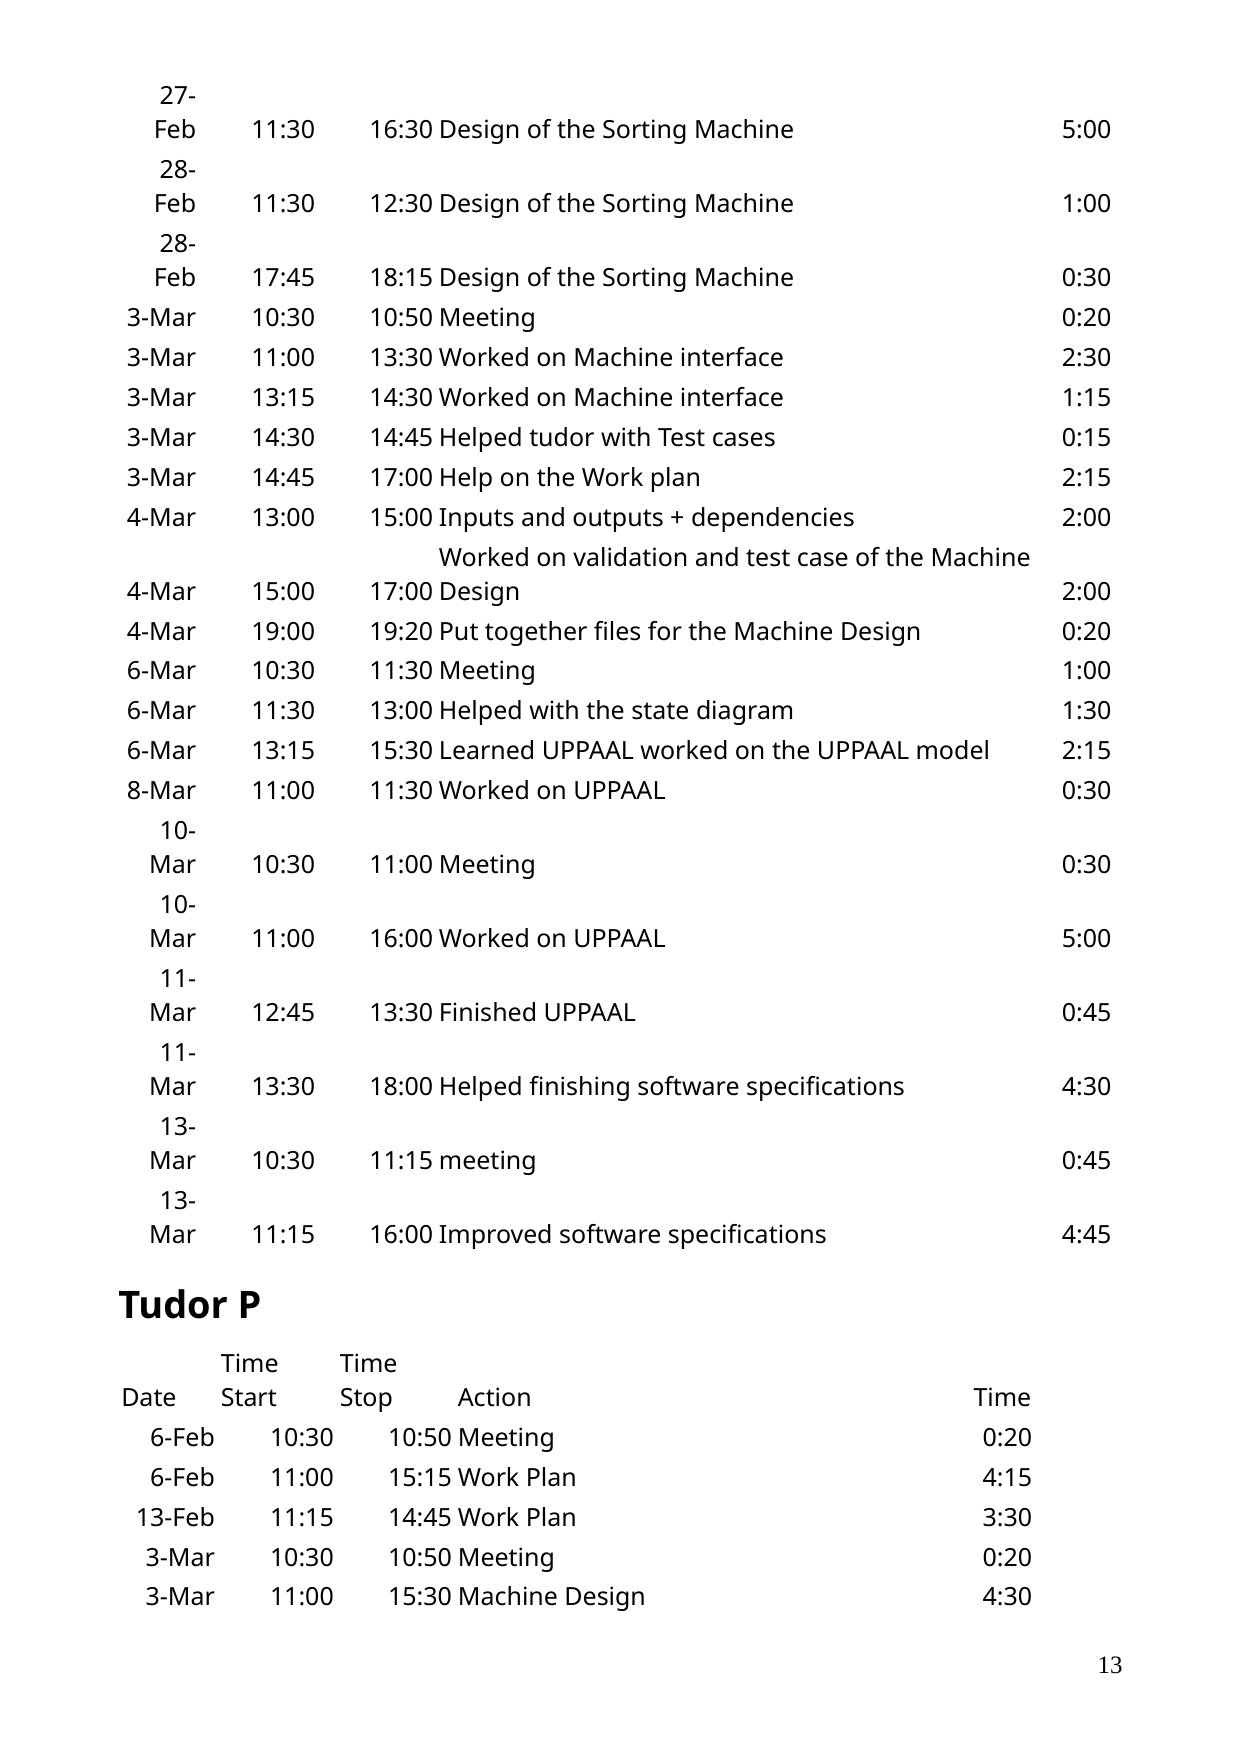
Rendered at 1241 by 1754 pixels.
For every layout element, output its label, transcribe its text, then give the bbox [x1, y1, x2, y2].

table_cell 3-Mar [118, 377, 199, 417]
table_cell 0:20 [1050, 297, 1114, 337]
table_cell 1:15 [1050, 377, 1114, 417]
table_cell 13:30 [318, 337, 436, 377]
table_cell 3-Mar [118, 297, 199, 337]
table_cell 4-Mar [118, 536, 199, 610]
table_cell Helped with the state diagram [436, 690, 1049, 730]
table_cell Inputs and outputs + dependencies [436, 496, 1049, 536]
table_header Date [118, 1343, 218, 1417]
table_cell Worked on Machine interface [436, 337, 1049, 377]
table_cell 4:45 [1050, 1180, 1114, 1253]
table_cell 11:30 [199, 690, 318, 730]
table_cell 14:45 [337, 1496, 455, 1536]
table_cell 4-Mar [118, 610, 199, 650]
table_cell 11:30 [318, 770, 436, 810]
table_cell 11:30 [318, 650, 436, 690]
table_cell 17:45 [199, 223, 318, 297]
table_cell Design of the Sorting Machine [436, 75, 1049, 149]
table_cell Improved software specifications [436, 1180, 1049, 1253]
table_cell 17:00 [318, 536, 436, 610]
table_cell 11:00 [218, 1576, 337, 1616]
table_cell 15:30 [318, 730, 436, 770]
table_cell 10:50 [318, 297, 436, 337]
table_cell 13-Mar [118, 1106, 199, 1179]
table_cell Meeting [455, 1536, 970, 1576]
table_header Action [455, 1343, 970, 1417]
table_cell Meeting [455, 1417, 970, 1456]
table_cell 11:30 [199, 75, 318, 149]
table_cell 1:00 [1050, 650, 1114, 690]
table_cell 14:30 [199, 417, 318, 456]
table_cell 15:00 [318, 496, 436, 536]
table_cell Helped finishing software specifications [436, 1032, 1049, 1106]
table_cell 6-Mar [118, 730, 199, 770]
table_cell 11:30 [199, 149, 318, 223]
table_cell Helped tudor with Test cases [436, 417, 1049, 456]
table_cell 6-Feb [118, 1456, 218, 1496]
table_cell 18:00 [318, 1032, 436, 1106]
table_cell 16:00 [318, 1180, 436, 1253]
table_cell 1:30 [1050, 690, 1114, 730]
table_cell 3-Mar [118, 456, 199, 496]
table_cell 0:30 [1050, 223, 1114, 297]
table_cell meeting [436, 1106, 1049, 1179]
table_cell 13:15 [199, 730, 318, 770]
table_cell 3-Mar [118, 1576, 218, 1616]
table_cell 10:30 [218, 1417, 337, 1456]
table_cell Work Plan [455, 1456, 970, 1496]
table_cell 8-Mar [118, 770, 199, 810]
table_cell 19:20 [318, 610, 436, 650]
table_cell 15:00 [199, 536, 318, 610]
table_cell 14:45 [199, 456, 318, 496]
table_cell 16:00 [318, 884, 436, 958]
table_header Time [970, 1343, 1035, 1417]
table_cell 0:20 [970, 1536, 1035, 1576]
table_cell 17:00 [318, 456, 436, 496]
table_cell 11:15 [318, 1106, 436, 1179]
table_cell Meeting [436, 297, 1049, 337]
table_cell Design of the Sorting Machine [436, 223, 1049, 297]
table_cell 4:15 [970, 1456, 1035, 1496]
table_cell Worked on UPPAAL [436, 884, 1049, 958]
table_cell 2:15 [1050, 456, 1114, 496]
table_header Time Start [218, 1343, 337, 1417]
table_cell 11:15 [218, 1496, 337, 1536]
table_cell 15:15 [337, 1456, 455, 1496]
table_cell 28-Feb [118, 149, 199, 223]
table_cell 13:30 [318, 958, 436, 1032]
table_cell 11-Mar [118, 958, 199, 1032]
table_cell 13-Mar [118, 1180, 199, 1253]
table_cell 2:00 [1050, 536, 1114, 610]
table_cell 11:00 [199, 884, 318, 958]
table_cell 27-Feb [118, 75, 199, 149]
table_cell 11-Mar [118, 1032, 199, 1106]
table_cell 13:15 [199, 377, 318, 417]
table_cell Work Plan [455, 1496, 970, 1536]
subtitle Tudor P [118, 1278, 1122, 1330]
table_cell Worked on UPPAAL [436, 770, 1049, 810]
table_cell 2:15 [1050, 730, 1114, 770]
table_cell Worked on Machine interface [436, 377, 1049, 417]
table_cell 3:30 [970, 1496, 1035, 1536]
table_cell 28-Feb [118, 223, 199, 297]
table_cell 10:50 [337, 1536, 455, 1576]
table_cell 18:15 [318, 223, 436, 297]
table_cell Machine Design [455, 1576, 970, 1616]
table_cell 0:45 [1050, 958, 1114, 1032]
table_cell 2:00 [1050, 496, 1114, 536]
table_cell 11:00 [199, 337, 318, 377]
table_cell 11:00 [218, 1456, 337, 1496]
table_cell Worked on validation and test case of the Machine Design [436, 536, 1049, 610]
table_cell 12:30 [318, 149, 436, 223]
table_cell 5:00 [1050, 884, 1114, 958]
table_cell 0:20 [970, 1417, 1035, 1456]
table_cell 10:50 [337, 1417, 455, 1456]
table_cell Design of the Sorting Machine [436, 149, 1049, 223]
table_cell Meeting [436, 650, 1049, 690]
table_cell 4:30 [1050, 1032, 1114, 1106]
table_cell 15:30 [337, 1576, 455, 1616]
table_cell 12:45 [199, 958, 318, 1032]
table_cell Learned UPPAAL worked on the UPPAAL model [436, 730, 1049, 770]
table_cell 11:00 [318, 810, 436, 884]
table_cell 2:30 [1050, 337, 1114, 377]
table_cell 10-Mar [118, 810, 199, 884]
table_cell 13:30 [199, 1032, 318, 1106]
table_cell 10:30 [199, 650, 318, 690]
table_cell 16:30 [318, 75, 436, 149]
table_cell 10:30 [199, 810, 318, 884]
table_cell 6-Mar [118, 690, 199, 730]
table_cell 10:30 [218, 1536, 337, 1576]
table_cell 14:45 [318, 417, 436, 456]
table_cell 5:00 [1050, 75, 1114, 149]
table_cell 4:30 [970, 1576, 1035, 1616]
table_cell 14:30 [318, 377, 436, 417]
table_cell 1:00 [1050, 149, 1114, 223]
table_cell 10:30 [199, 1106, 318, 1179]
table_cell 13-Feb [118, 1496, 218, 1536]
table_cell 10-Mar [118, 884, 199, 958]
table_cell 19:00 [199, 610, 318, 650]
table_cell 13:00 [199, 496, 318, 536]
table_cell 6-Feb [118, 1417, 218, 1456]
table_cell Finished UPPAAL [436, 958, 1049, 1032]
table_cell 10:30 [199, 297, 318, 337]
table_cell 13:00 [318, 690, 436, 730]
table_cell Help on the Work plan [436, 456, 1049, 496]
table_cell Meeting [436, 810, 1049, 884]
table_cell 11:00 [199, 770, 318, 810]
table_cell 0:45 [1050, 1106, 1114, 1179]
table_cell 0:15 [1050, 417, 1114, 456]
table_cell 0:20 [1050, 610, 1114, 650]
table_cell 3-Mar [118, 1536, 218, 1576]
table_cell 3-Mar [118, 337, 199, 377]
table_cell 3-Mar [118, 417, 199, 456]
table_cell 6-Mar [118, 650, 199, 690]
table_cell 0:30 [1050, 770, 1114, 810]
table_cell 0:30 [1050, 810, 1114, 884]
table_header Time Stop [337, 1343, 455, 1417]
table_cell 11:15 [199, 1180, 318, 1253]
table_cell Put together files for the Machine Design [436, 610, 1049, 650]
table_cell 4-Mar [118, 496, 199, 536]
